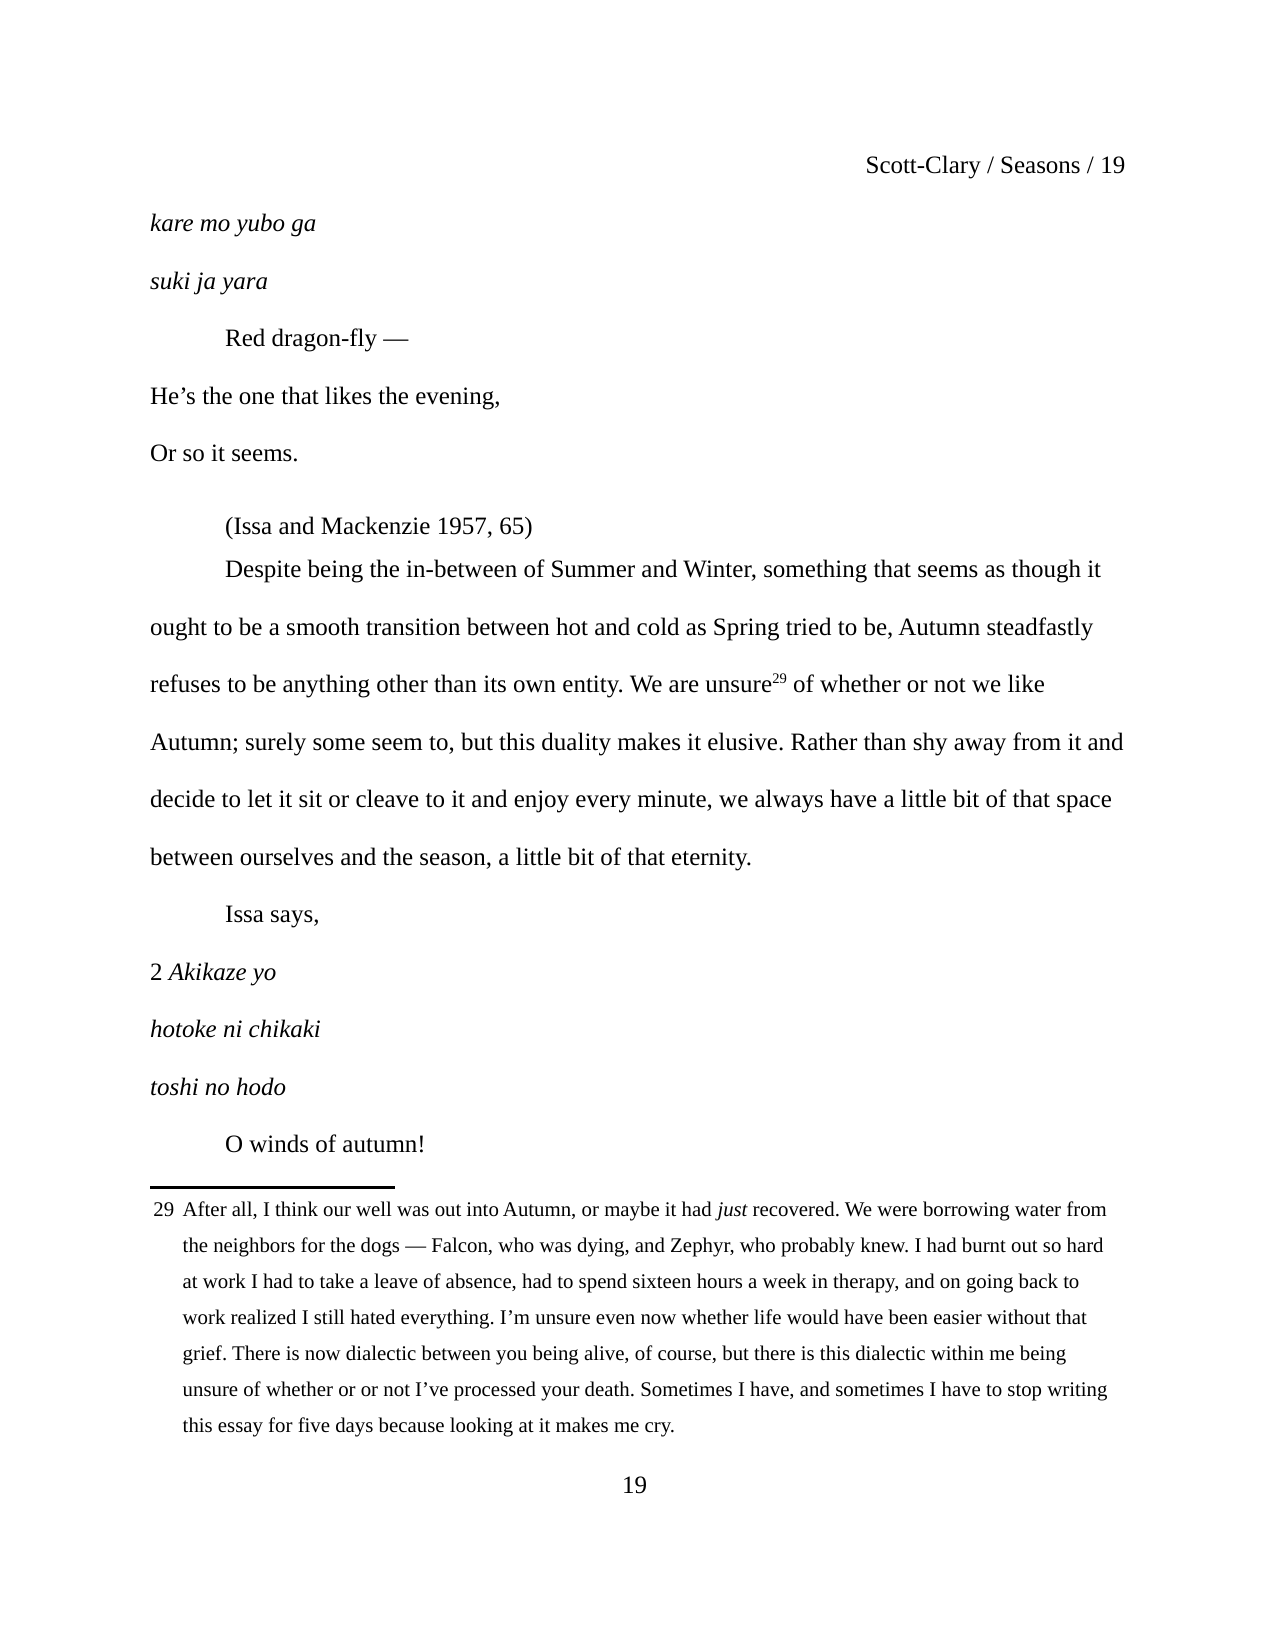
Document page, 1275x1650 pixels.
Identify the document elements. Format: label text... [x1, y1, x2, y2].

text (Issa and Mackenzie 1957, 65) [225, 511, 1125, 539]
text kare mo yubo ga suki ja yara [150, 208, 1125, 294]
text After all, I think our well was out into Autumn, or maybe it had just recovered. We were borrowing water from the neighbors for the dogs — Falcon, who was dying, and Zephyr, who probably knew. I had burnt out so hard at work I had to take a leave of absence, had to spend sixteen hours a week in therapy, and on going back to work realized I still hated everything. I’m unsure even now whether life would have been easier without that grief. There is now dialectic between you being alive, of course, but there is this dialectic within me being unsure of whether or or not I’ve processed your death. Sometimes I have, and sometimes I have to stop writing this essay for five days because looking at it makes me cry. [150, 1194, 1125, 1440]
text Despite being the in-between of Summer and Winter, something that seems as though it ought to be a smooth transition between hot and cold as Spring tried to be, Autumn steadfastly refuses to be anything other than its own entity. We are unsure of whether or not we like Autumn; surely some seem to, but this duality makes it elusive. Rather than shy away from it and decide to let it sit or cleave to it and enjoy every minute, we always have a little bit of that space between ourselves and the season, a little bit of that eternity. [150, 554, 1125, 871]
text Red dragon-fly — He’s the one that likes the evening, Or so it seems. [150, 323, 1125, 467]
text 2 Akikaze yo hotoke ni chikaki toshi no hodo [150, 957, 1125, 1101]
text Issa says, [150, 899, 1125, 928]
text O winds of autumn! [150, 1129, 1125, 1158]
